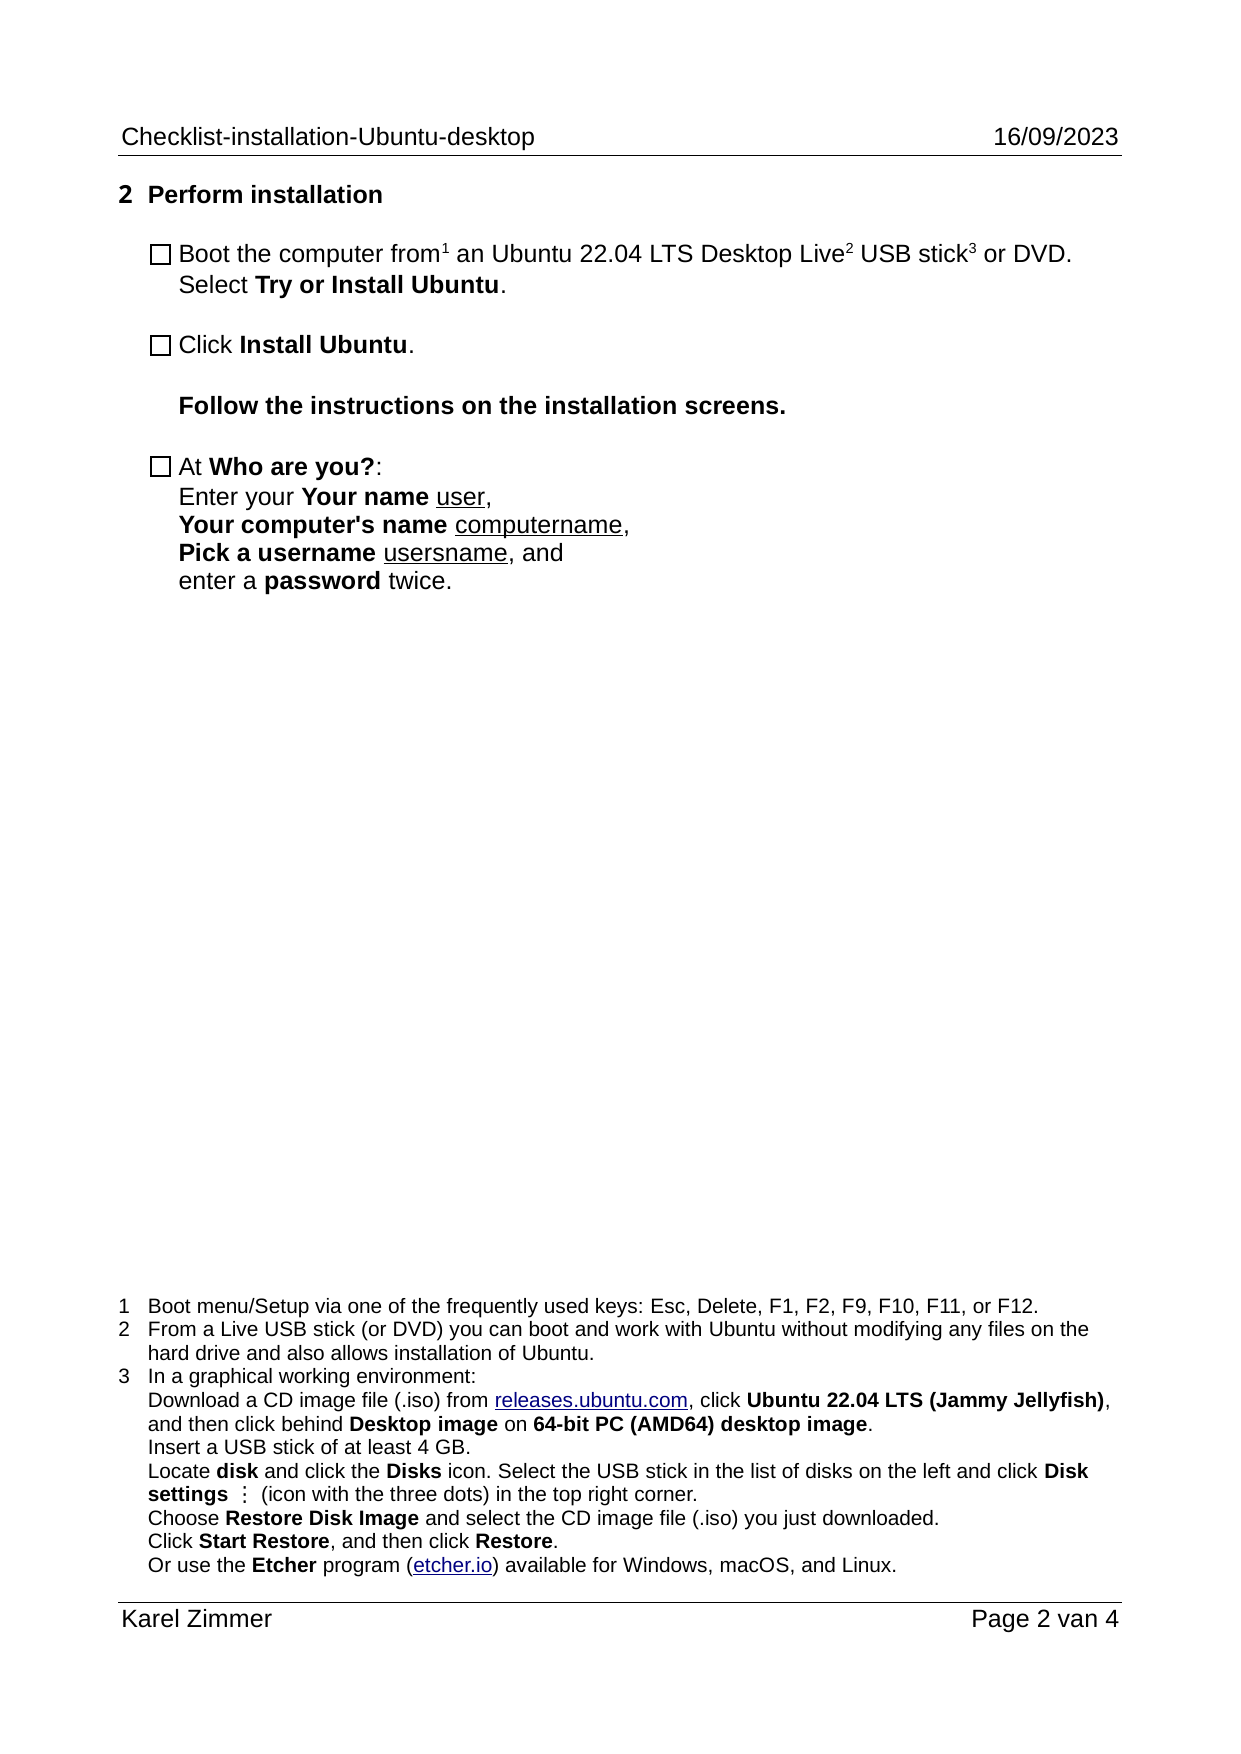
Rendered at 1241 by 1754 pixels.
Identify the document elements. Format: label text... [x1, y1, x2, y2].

table_cell Click Install Ubuntu. [177, 330, 1122, 360]
table_cell [142, 269, 177, 300]
list Perform installation [118, 177, 1122, 211]
table_cell [118, 269, 142, 300]
table_cell [118, 421, 142, 451]
table_cell Follow the instructions on the installation screens. [177, 391, 1122, 421]
table_cell [142, 451, 177, 482]
table_cell [177, 421, 1122, 451]
table_cell At Who are you?: [177, 451, 1122, 482]
table_cell [118, 451, 142, 482]
table_cell [142, 360, 177, 391]
table_cell [118, 330, 142, 360]
table_cell [142, 421, 177, 451]
table_cell [118, 300, 142, 330]
table_cell [118, 391, 142, 421]
table_cell [142, 300, 177, 330]
table_cell [177, 360, 1122, 391]
table_header Boot the computer from an Ubuntu 22.04 LTS Desktop Live USB stick or DVD. [177, 239, 1122, 269]
table_header [142, 239, 177, 269]
table_cell Enter your Your name USER, Your computer's name computername, Pick a username USERsname, and enter a password twice. [177, 482, 1122, 596]
table_cell [142, 482, 177, 596]
table_cell [142, 391, 177, 421]
table_cell [118, 360, 142, 391]
table_cell [118, 482, 142, 596]
table_cell [142, 330, 177, 360]
table_header [118, 239, 142, 269]
table_cell [177, 300, 1122, 330]
table_cell Select Try or Install Ubuntu. [177, 269, 1122, 300]
